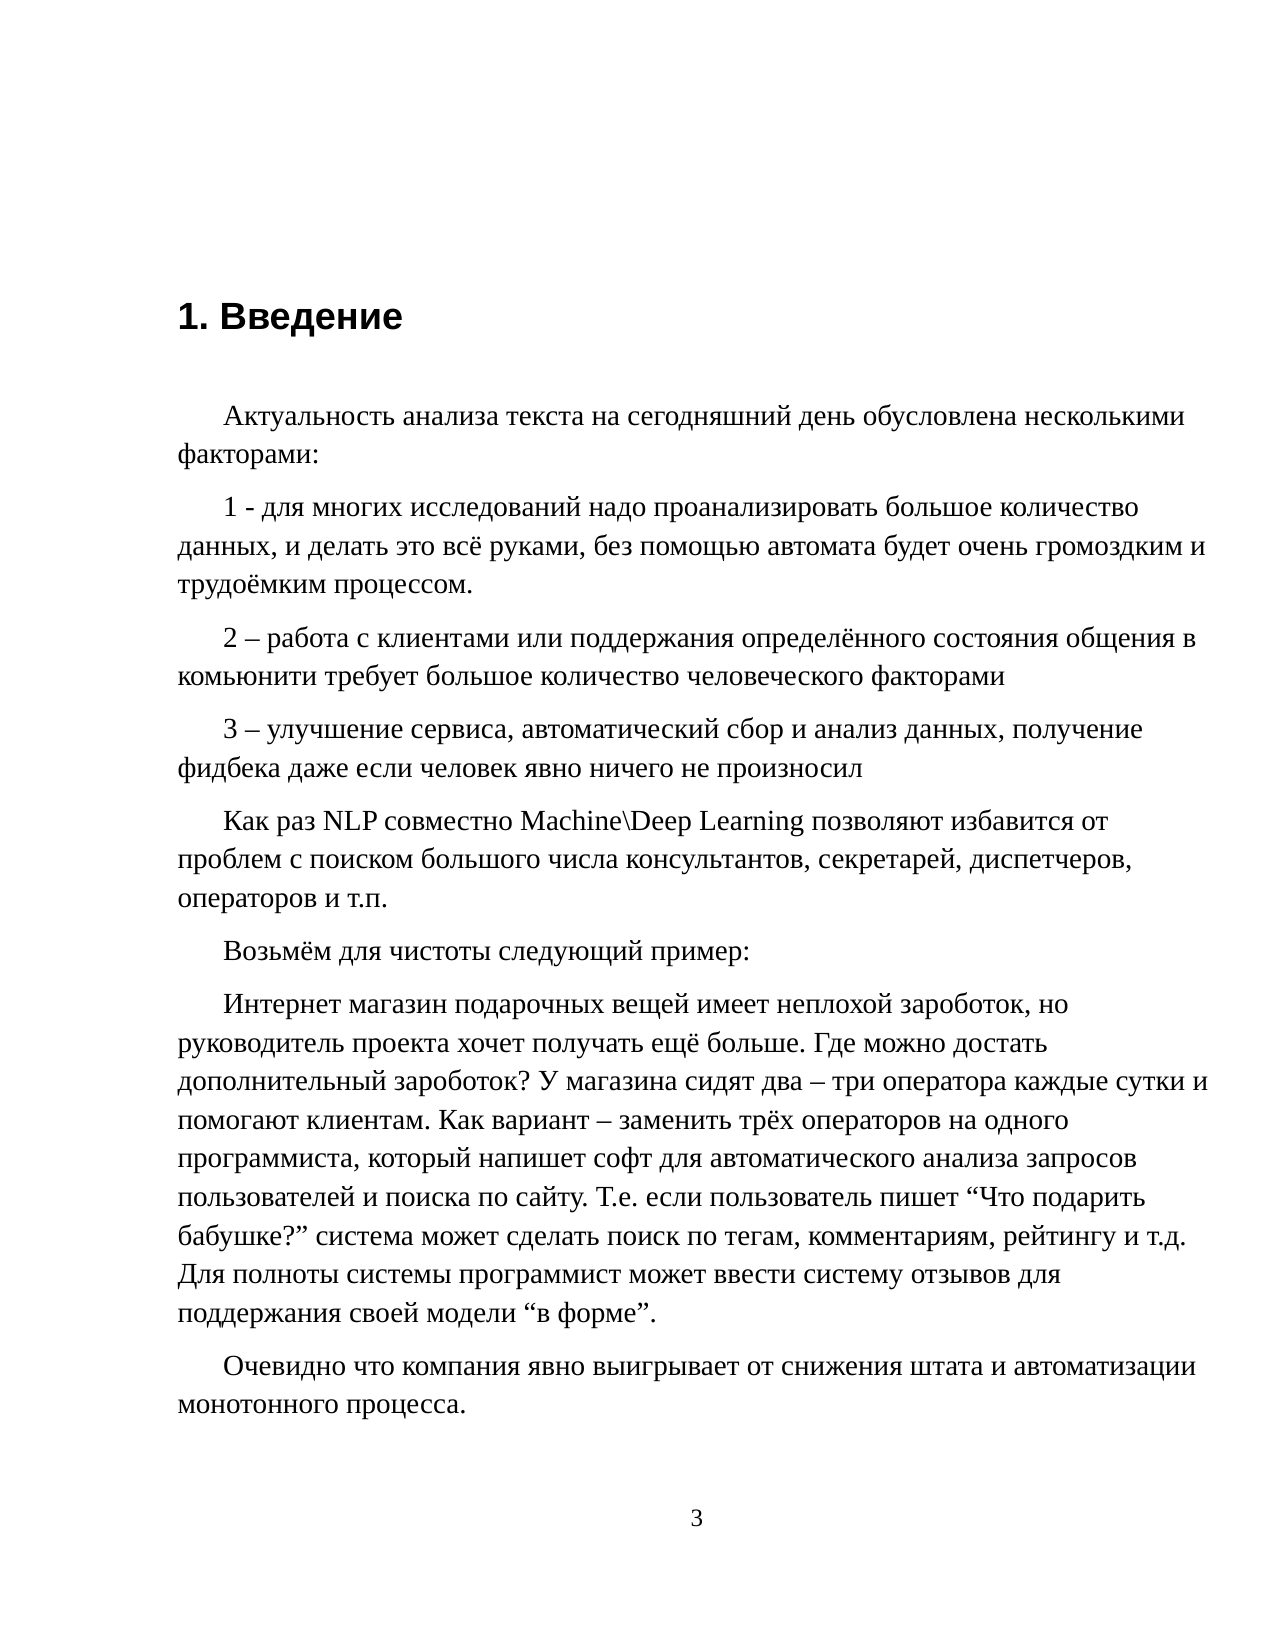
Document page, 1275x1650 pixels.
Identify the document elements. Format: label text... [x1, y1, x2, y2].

subtitle 1. Введение [177, 294, 1216, 338]
text Как раз NLP совместно Machine\Deep Learning позволяют избавится от проблем с поиском большого числа консультантов, секретарей, диспетчеров, операторов и т.п. [177, 803, 1216, 914]
text Актуальность анализа текста на сегодняшний день обусловлена несколькими факторами: [177, 398, 1216, 470]
text 1 - для многих исследований надо проанализировать большое количество данных, и делать это всё руками, без помощью автомата будет очень громоздким и трудоёмким процессом. [177, 489, 1216, 600]
text Интернет магазин подарочных вещей имеет неплохой зароботок, но руководитель проекта хочет получать ещё больше. Где можно достать дополнительный зароботок? У магазина сидят два – три оператора каждые сутки и помогают клиентам. Как вариант – заменить трёх операторов на одного программиста, который напишет софт для автоматического анализа запросов пользователей и поиска по сайту. Т.е. если пользователь пишет “Что подарить бабушке?” система может сделать поиск по тегам, комментариям, рейтингу и т.д. Для полноты системы программист может ввести систему отзывов для поддержания своей модели “в форме”. [177, 986, 1216, 1328]
text 3 – улучшение сервиса, автоматический сбор и анализ данных, получение фидбека даже если человек явно ничего не произносил [177, 711, 1216, 783]
text Очевидно что компания явно выигрывает от снижения штата и автоматизации монотонного процесса. [177, 1348, 1216, 1420]
text 2 – работа с клиентами или поддержания определённого состояния общения в комьюнити требует большое количество человеческого факторами [177, 620, 1216, 692]
text Возьмём для чистоты следующий пример: [177, 933, 1216, 967]
